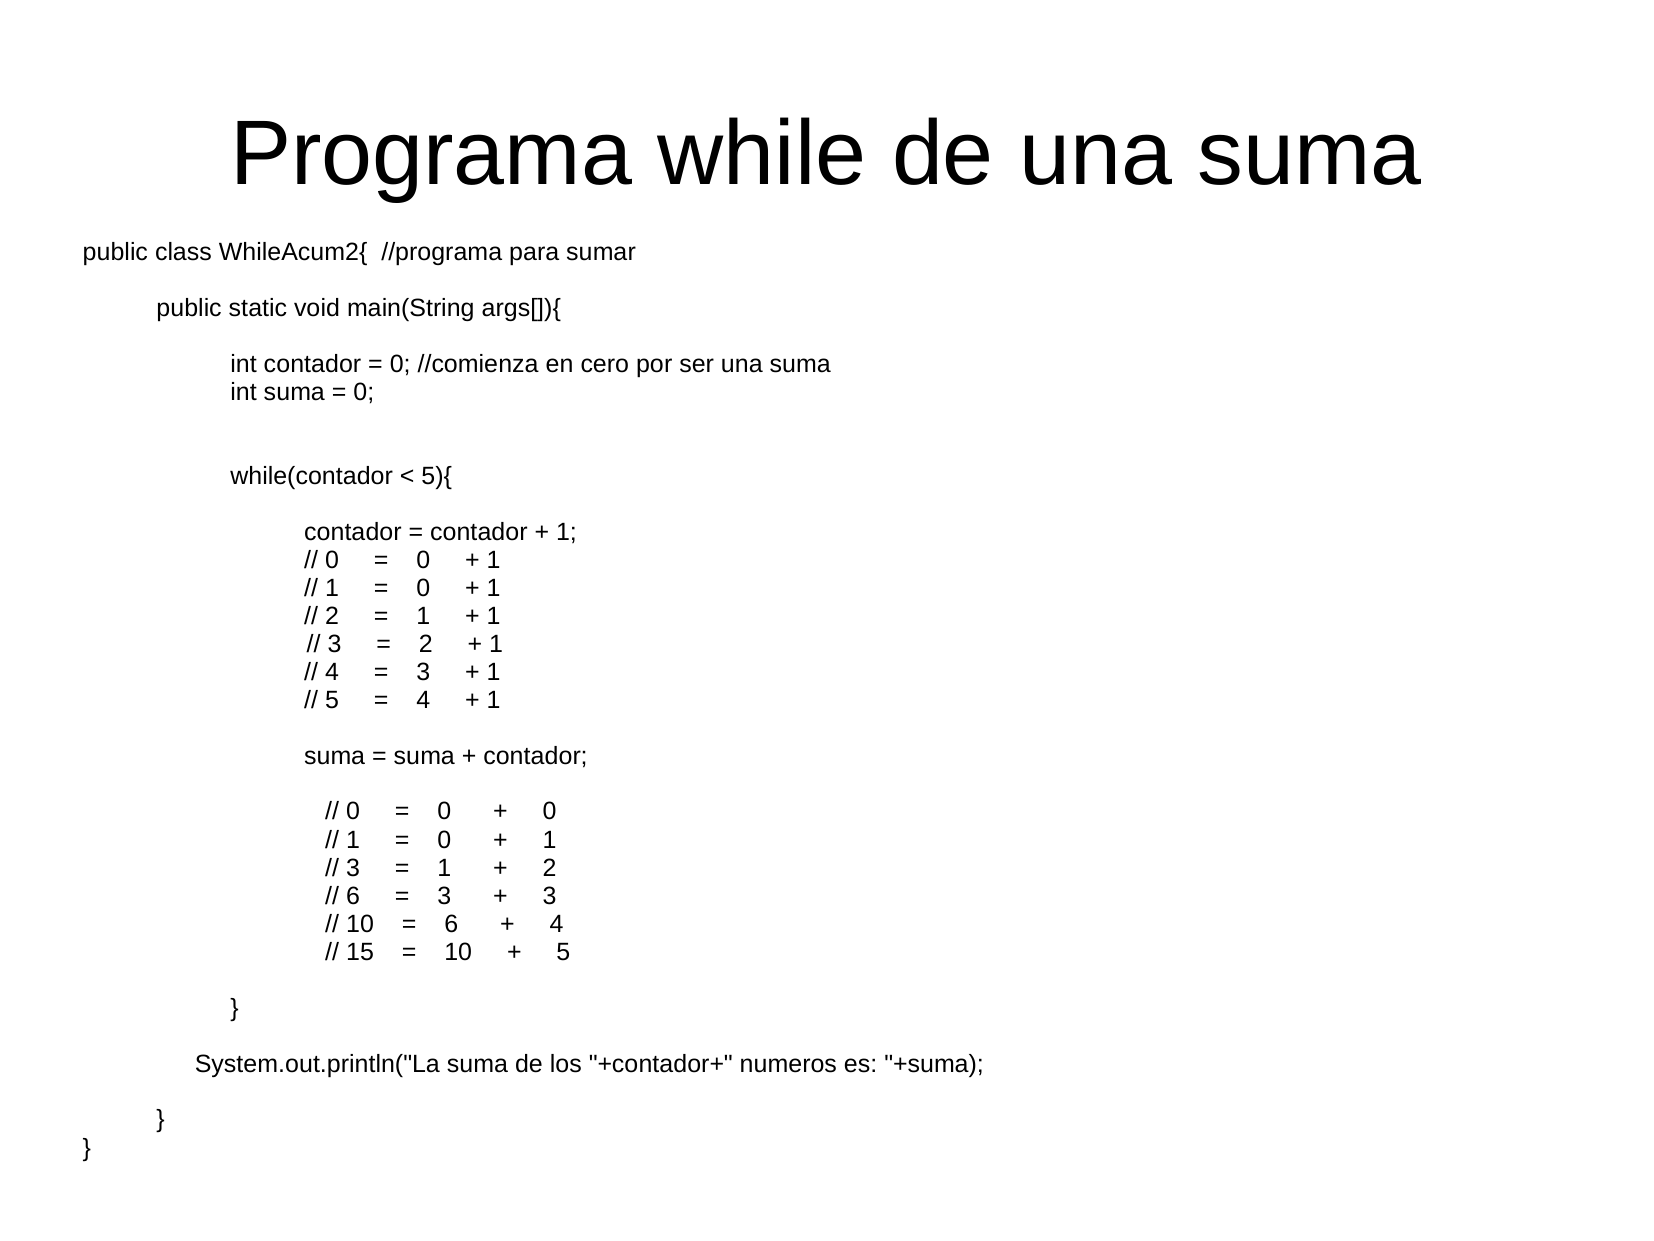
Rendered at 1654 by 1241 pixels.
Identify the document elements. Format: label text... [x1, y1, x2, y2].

title Programa while de una suma [82, 49, 1571, 237]
subtitle public class WhileAcum2{ //programa para sumar public static void main(String args[]){ int contador = 0; //comienza en cero por ser una suma int suma = 0; while(contador < 5){ contador = contador + 1; // 0 = 0 + 1 // 1 = 0 + 1 // 2 = 1 + 1 // 3 = 2 + 1 // 4 = 3 + 1 // 5 = 4 + 1 suma = suma + contador; // 0 = 0 + 0 // 1 = 0 + 1 // 3 = 1 + 2 // 6 = 3 + 3 // 10 = 6 + 4 // 15 = 10 + 5 } System.out.println("La suma de los "+contador+" numeros es: "+suma); } } [82, 237, 1571, 1162]
